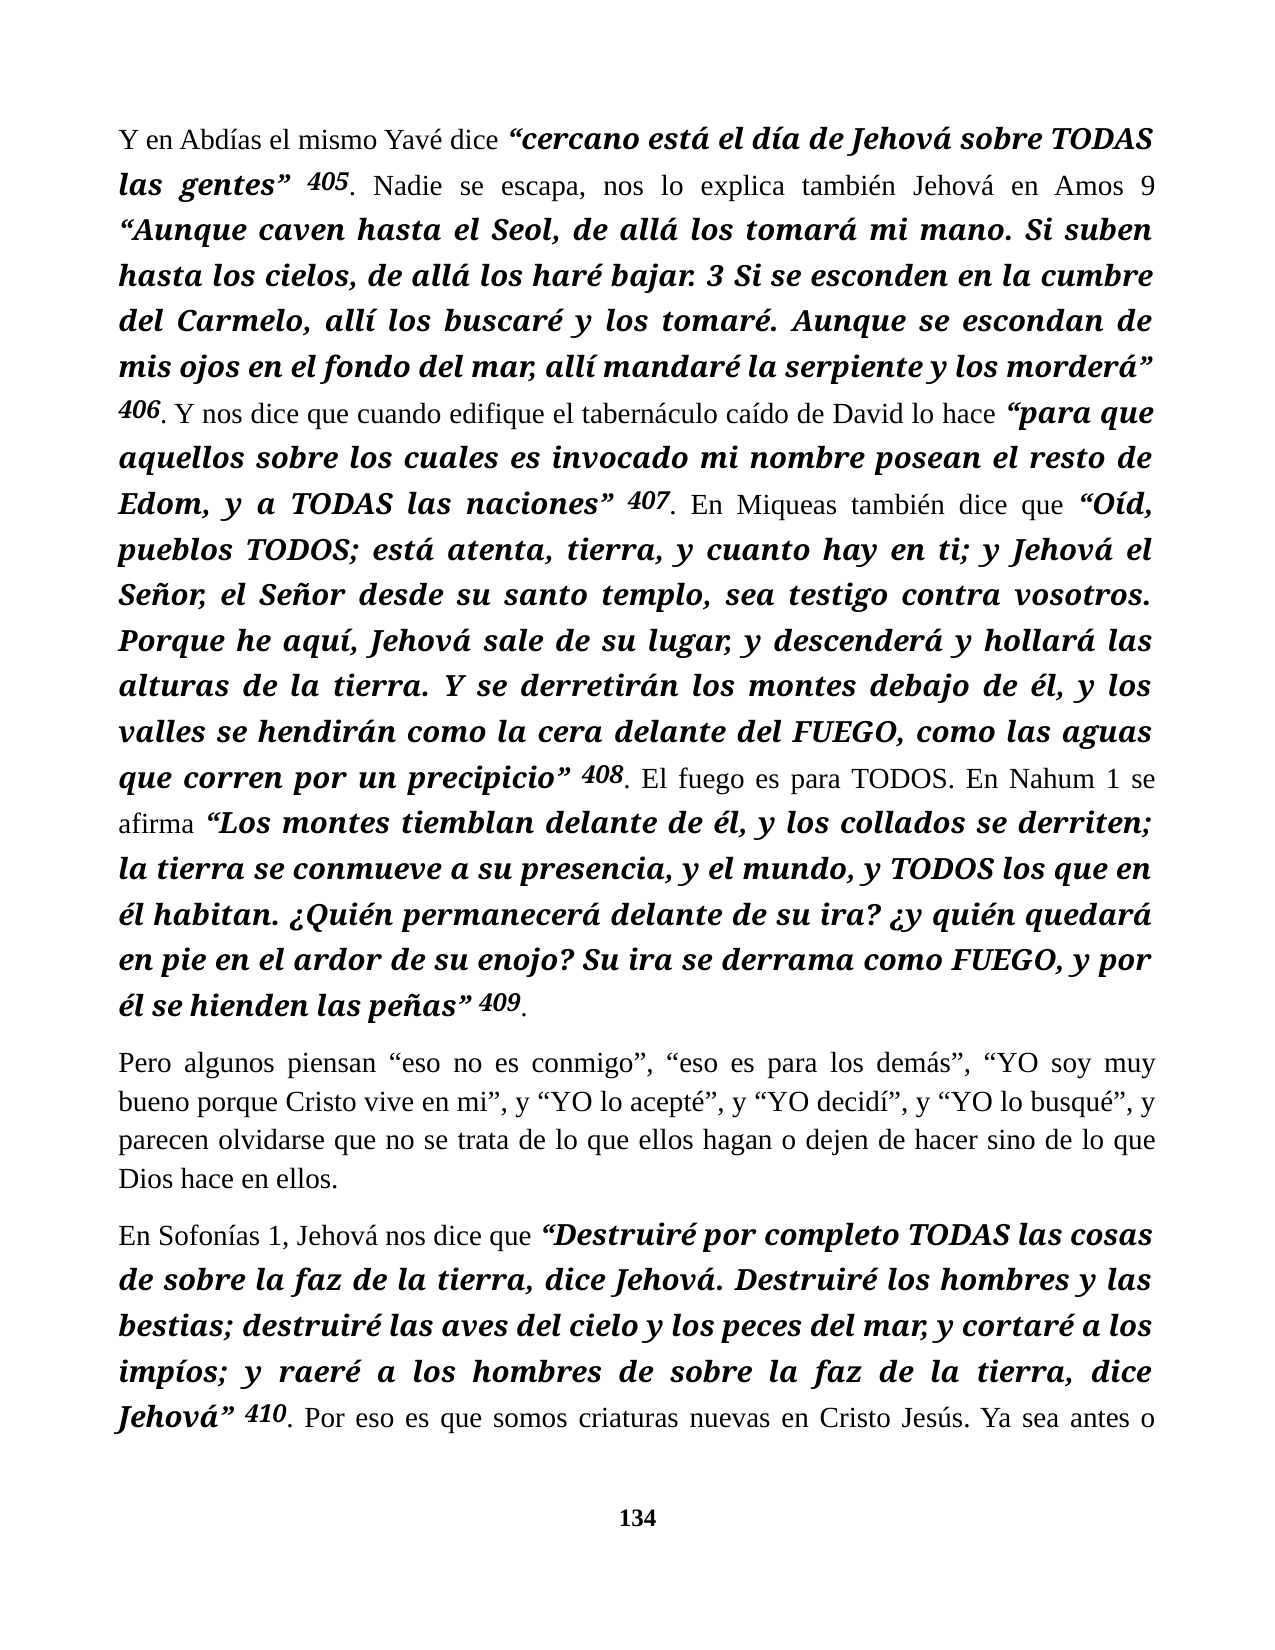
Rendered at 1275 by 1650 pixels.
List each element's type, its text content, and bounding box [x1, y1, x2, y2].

text En Sofonías 1, Jehová nos dice que “Destruiré por completo TODAS las cosas de sobre la faz de la tierra, dice Jehová. Destruiré los hombres y las bestias; destruiré las aves del cielo y los peces del mar, y cortaré a los impíos; y raeré a los hombres de sobre la faz de la tierra, dice Jehová” . Por eso es que somos criaturas nuevas en Cristo Jesús. Ya sea antes o [118, 1214, 1157, 1436]
text Pero algunos piensan “eso no es conmigo”, “eso es para los demás”, “YO soy muy bueno porque Cristo vive en mi”, y “YO lo acepté”, y “YO decidí”, y “YO lo busqué”, y parecen olvidarse que no se trata de lo que ellos hagan o dejen de hacer sino de lo que Dios hace en ellos. [118, 1045, 1157, 1194]
text Y en Abdías el mismo Yavé dice “cercano está el día de Jehová sobre TODAS las gentes” . Nadie se escapa, nos lo explica también Jehová en Amos 9 “Aunque caven hasta el Seol, de allá los tomará mi mano. Si suben hasta los cielos, de allá los haré bajar. 3 Si se esconden en la cumbre del Carmelo, allí los buscaré y los tomaré. Aunque se escondan de mis ojos en el fondo del mar, allí mandaré la serpiente y los morderá” . Y nos dice que cuando edifique el tabernáculo caído de David lo hace “para que aquellos sobre los cuales es invocado mi nombre posean el resto de Edom, y a TODAS las naciones” . En Miqueas también dice que “Oíd, pueblos TODOS; está atenta, tierra, y cuanto hay en ti; y Jehová el Señor, el Señor desde su santo templo, sea testigo contra vosotros. Porque he aquí, Jehová sale de su lugar, y descenderá y hollará las alturas de la tierra. Y se derretirán los montes debajo de él, y los valles se hendirán como la cera delante del FUEGO, como las aguas que corren por un precipicio” . El fuego es para TODOS. En Nahum 1 se afirma “Los montes tiemblan delante de él, y los collados se derriten; la tierra se conmueve a su presencia, y el mundo, y TODOS los que en él habitan. ¿Quién permanecerá delante de su ira? ¿y quién quedará en pie en el ardor de su enojo? Su ira se derrama como FUEGO, y por él se hienden las peñas” . [118, 118, 1157, 1025]
